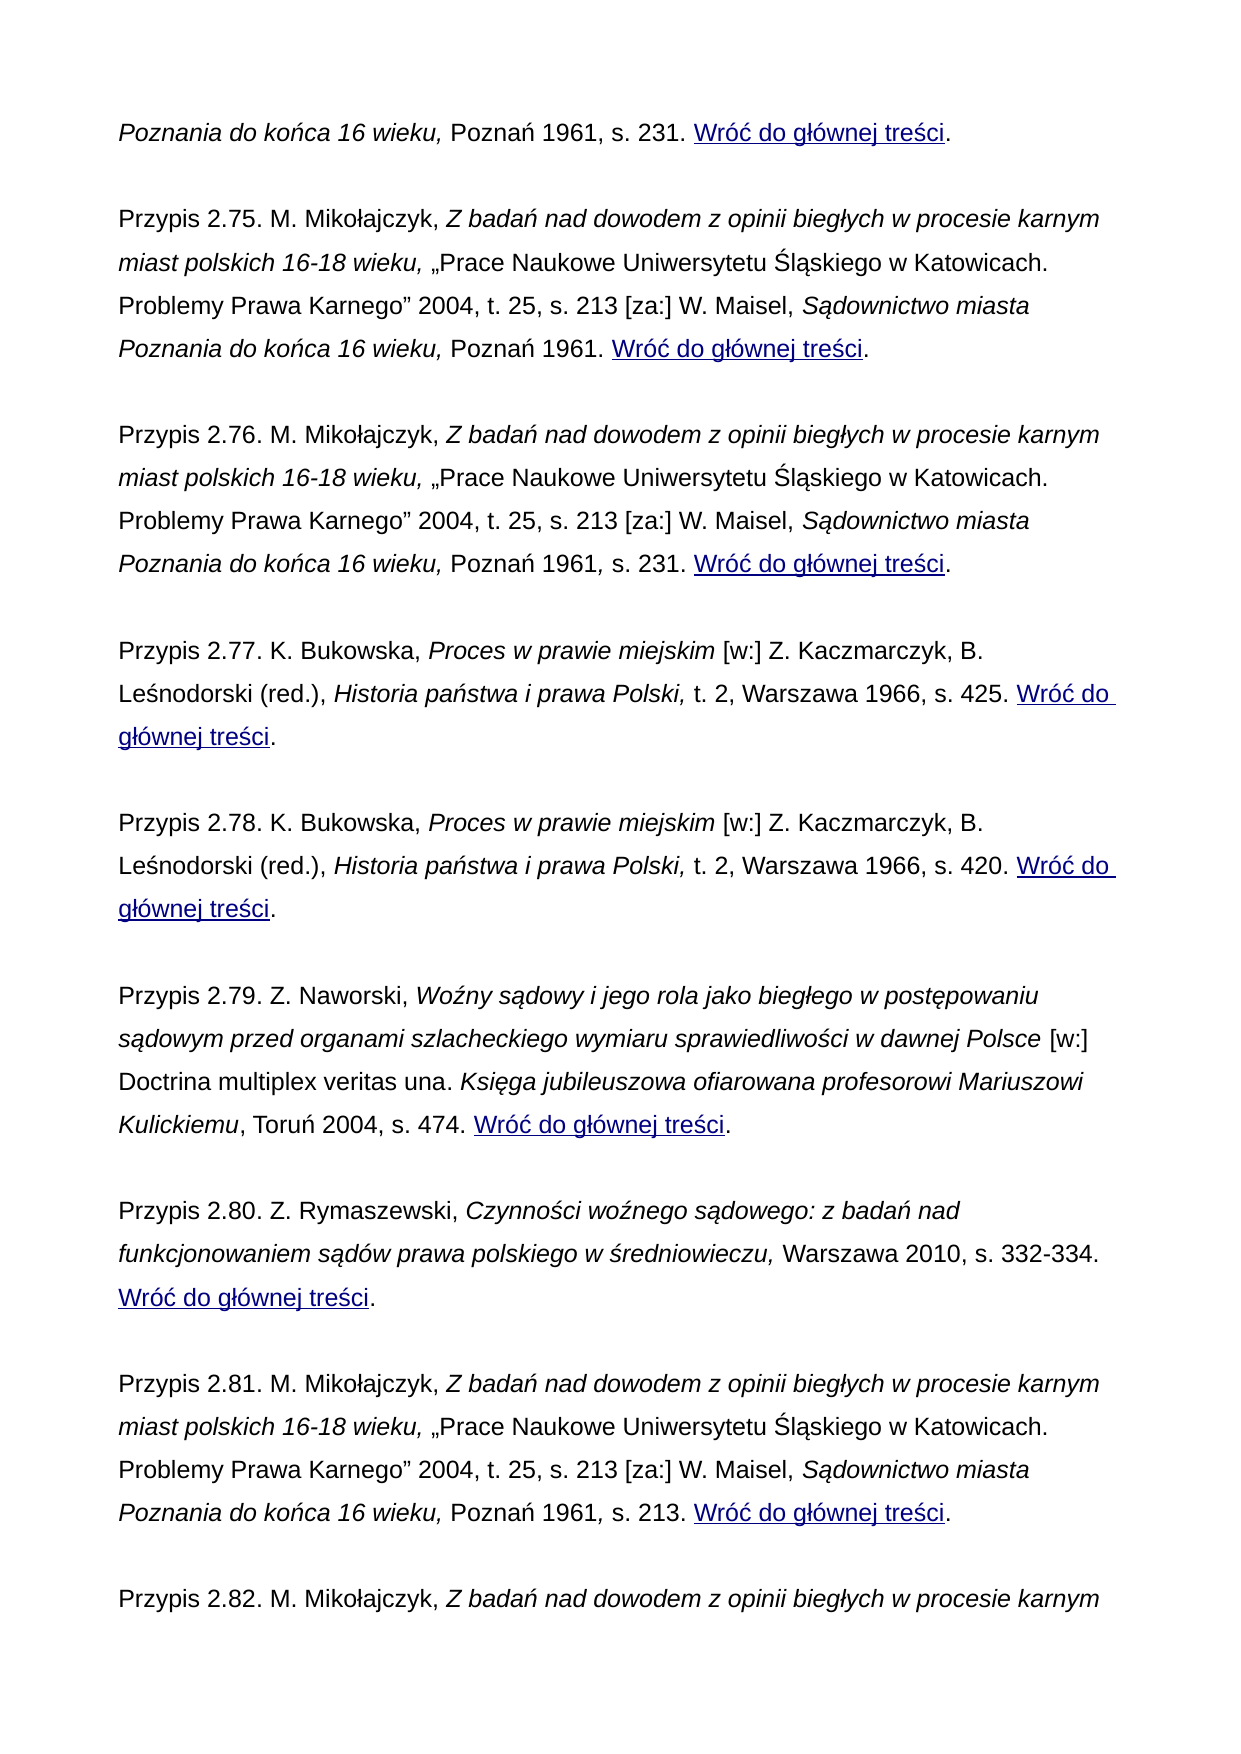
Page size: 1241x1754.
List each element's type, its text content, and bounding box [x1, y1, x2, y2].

text Przypis 2.78. K. Bukowska, Proces w prawie miejskim [w:] Z. Kaczmarczyk, B. Leśnodorski (red.), Historia państwa i prawa Polski, t. 2, Warszawa 1966, s. 420. Wróć do głównej treści. [118, 808, 1122, 923]
text Przypis 2.80. Z. Rymaszewski, Czynności woźnego sądowego: z badań nad funkcjonowaniem sądów prawa polskiego w średniowieczu, Warszawa 2010, s. 332-334. Wróć do głównej treści. [118, 1196, 1122, 1311]
text Przypis 2.75. M. Mikołajczyk, Z badań nad dowodem z opinii biegłych w procesie karnym miast polskich 16-18 wieku, „Prace Naukowe Uniwersytetu Śląskiego w Katowicach. Problemy Prawa Karnego” 2004, t. 25, s. 213 [za:] W. Maisel, Sądownictwo miasta Poznania do końca 16 wieku, Poznań 1961. Wróć do głównej treści. [118, 204, 1122, 362]
text Przypis 2.79. Z. Naworski, Woźny sądowy i jego rola jako biegłego w postępowaniu sądowym przed organami szlacheckiego wymiaru sprawiedliwości w dawnej Polsce [w:] Doctrina multiplex veritas una. Księga jubileuszowa ofiarowana profesorowi Mariuszowi Kulickiemu, Toruń 2004, s. 474. Wróć do głównej treści. [118, 981, 1122, 1139]
text Przypis 2.81. M. Mikołajczyk, Z badań nad dowodem z opinii biegłych w procesie karnym miast polskich 16-18 wieku, „Prace Naukowe Uniwersytetu Śląskiego w Katowicach. Problemy Prawa Karnego” 2004, t. 25, s. 213 [za:] W. Maisel, Sądownictwo miasta Poznania do końca 16 wieku, Poznań 1961, s. 213. Wróć do głównej treści. [118, 1369, 1122, 1527]
text Przypis 2.76. M. Mikołajczyk, Z badań nad dowodem z opinii biegłych w procesie karnym miast polskich 16-18 wieku, „Prace Naukowe Uniwersytetu Śląskiego w Katowicach. Problemy Prawa Karnego” 2004, t. 25, s. 213 [za:] W. Maisel, Sądownictwo miasta Poznania do końca 16 wieku, Poznań 1961, s. 231. Wróć do głównej treści. [118, 420, 1122, 578]
text Poznania do końca 16 wieku, Poznań 1961, s. 231. Wróć do głównej treści. [118, 118, 1122, 147]
text Przypis 2.82. M. Mikołajczyk, Z badań nad dowodem z opinii biegłych w procesie karnym [118, 1584, 1122, 1613]
text Przypis 2.77. K. Bukowska, Proces w prawie miejskim [w:] Z. Kaczmarczyk, B. Leśnodorski (red.), Historia państwa i prawa Polski, t. 2, Warszawa 1966, s. 425. Wróć do głównej treści. [118, 636, 1122, 751]
